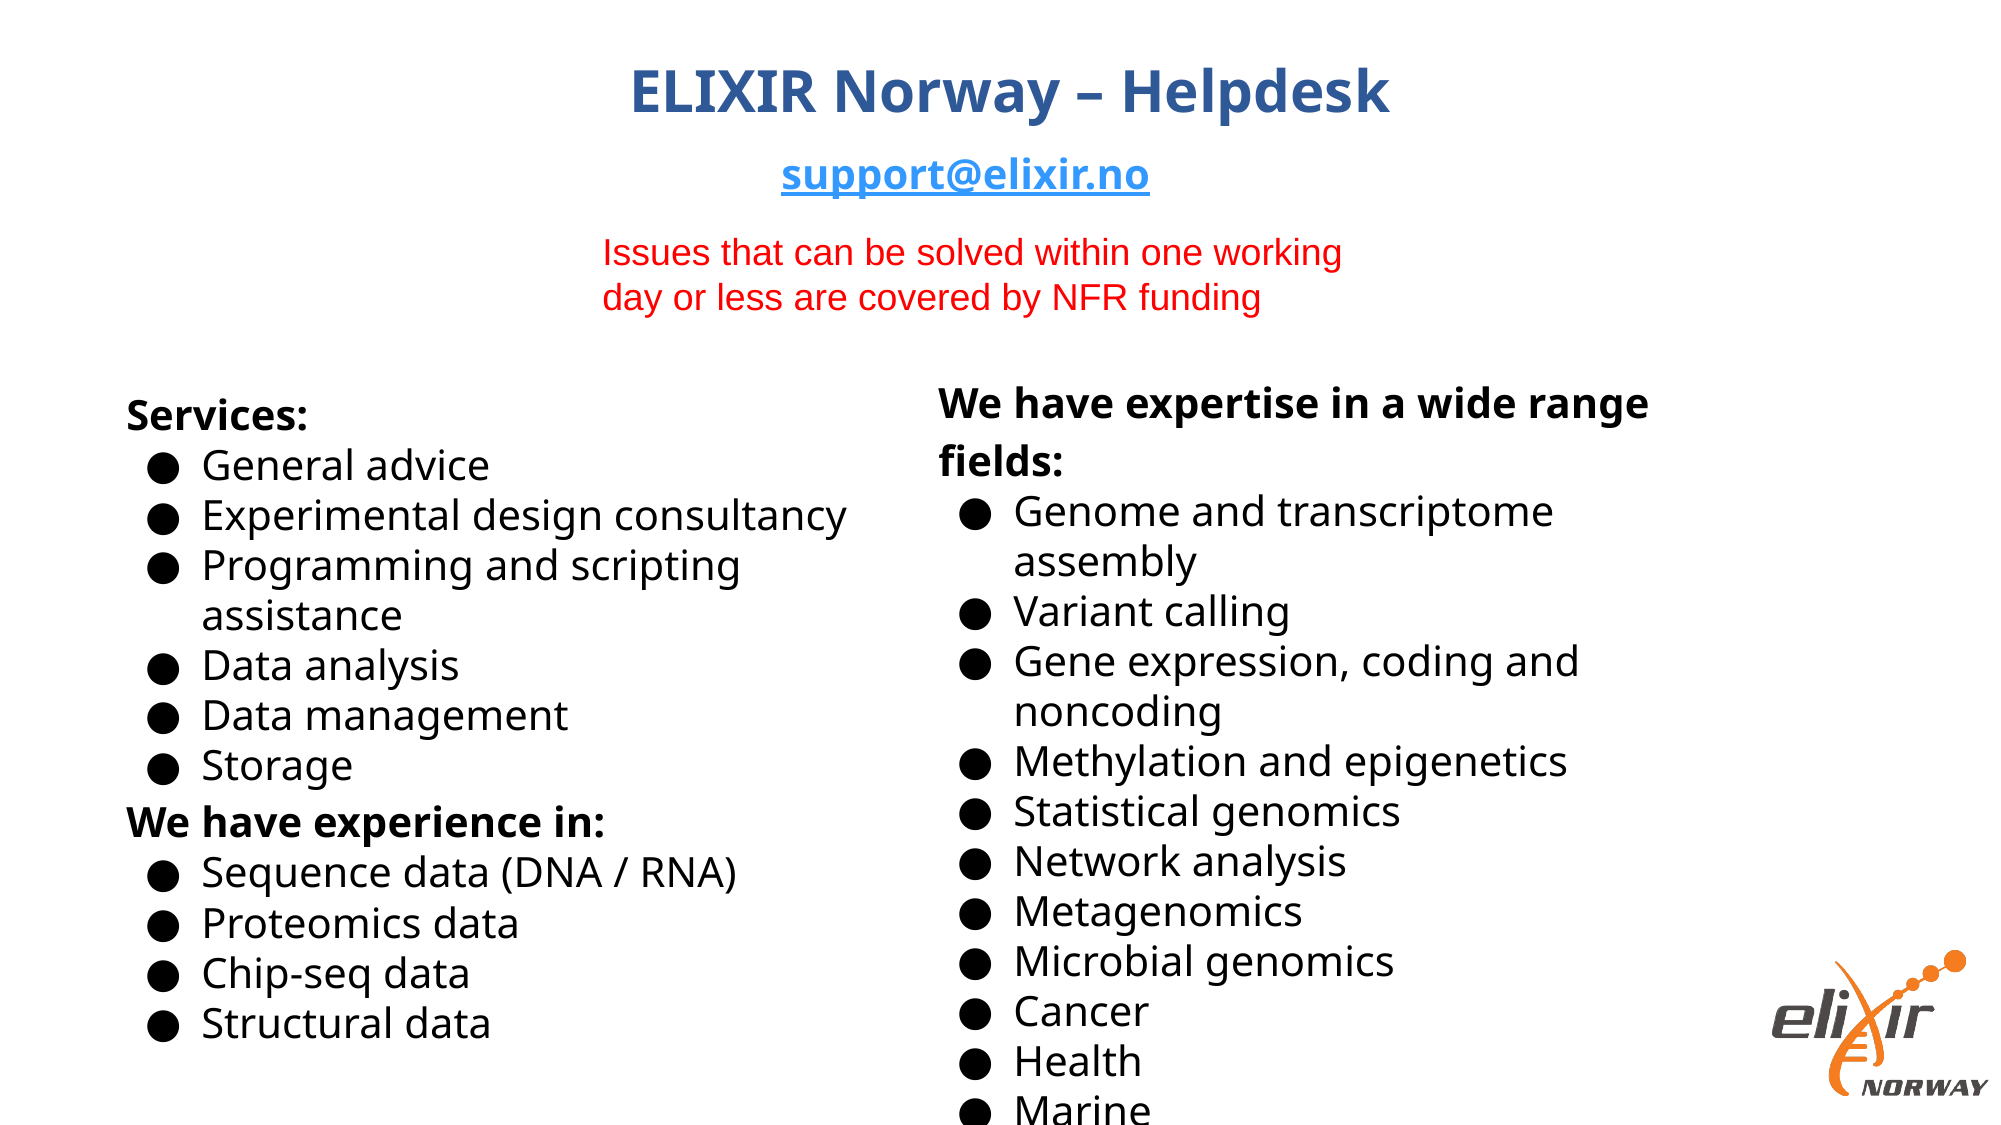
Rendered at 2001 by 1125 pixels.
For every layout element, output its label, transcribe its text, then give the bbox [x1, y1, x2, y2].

picture [1772, 950, 1989, 1096]
text_box support@elixir.no [643, 132, 1300, 213]
text_box ELIXIR Norway – Helpdesk [117, 54, 1902, 149]
text_box We have expertise in a wide range fields: Genome and transcriptome assembly Variant calling Gene expression, coding and noncoding Methylation and epigenetics Statistical genomics Network analysis Metagenomics Microbial genomics Cancer Health Marine [923, 354, 1725, 993]
text_box Issues that can be solved within one working day or less are covered by NFR funding [587, 220, 1389, 320]
text_box Services: General advice Experimental design consultancy Programming and scripting assistance Data analysis Data management Storage We have experience in: Sequence data (DNA / RNA) Proteomics data Chip-seq data Structural data [111, 366, 886, 1012]
